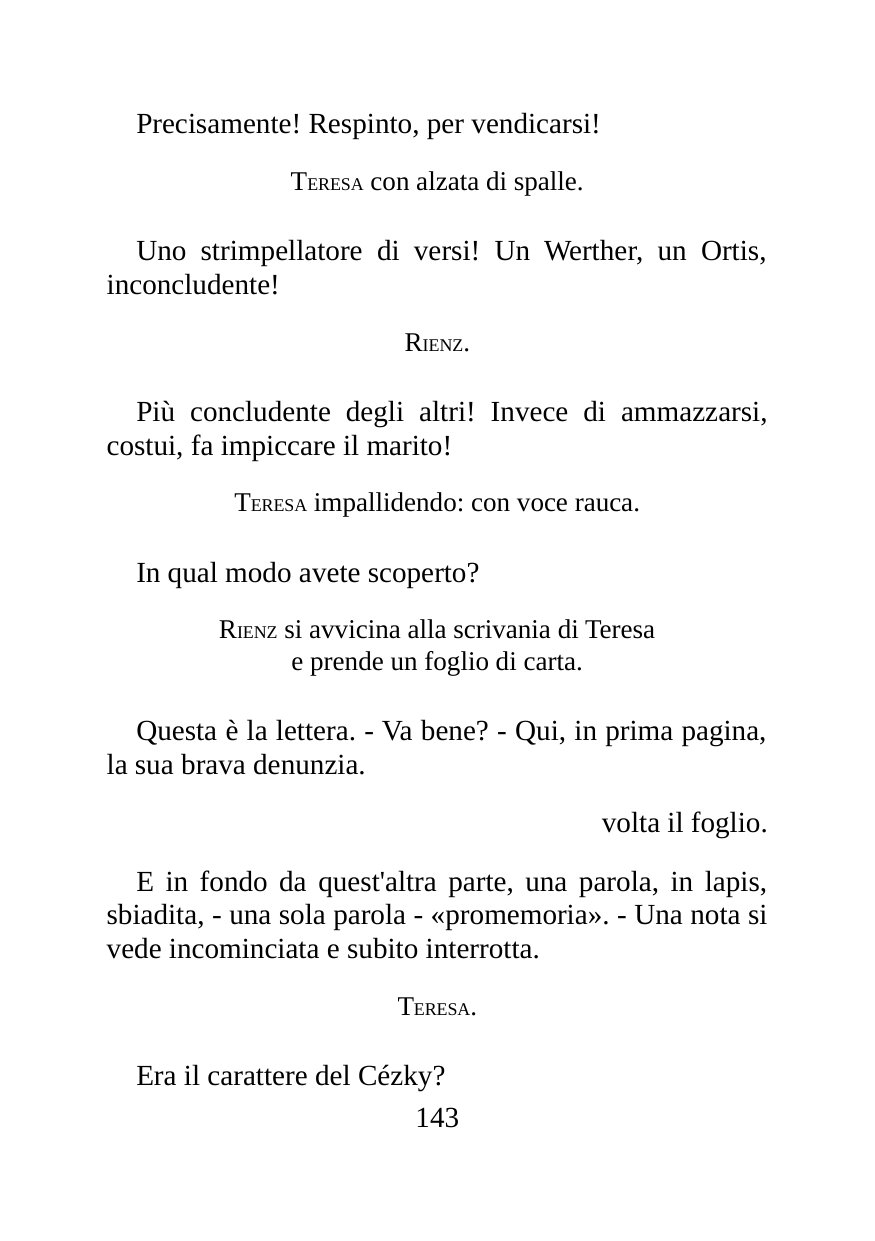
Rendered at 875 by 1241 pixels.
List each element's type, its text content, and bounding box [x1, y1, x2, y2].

text Teresa impallidendo: con voce rauca. [106, 486, 768, 517]
text Precisamente! Respinto, per vendicarsi! [106, 106, 768, 140]
text Era il carattere del Cézky? [106, 1058, 768, 1092]
text volta il foglio. [106, 805, 768, 839]
text Uno strimpellatore di versi! Un Werther, un Ortis, inconcludente! [106, 233, 768, 301]
text Teresa con alzata di spalle. [106, 165, 768, 196]
text In qual modo avete scoperto? [106, 555, 768, 588]
text Rienz si avvicina alla scrivania di Teresa e prende un foglio di carta. [106, 613, 768, 676]
text Teresa. [106, 989, 768, 1021]
text Rienz. [106, 326, 768, 357]
text E in fondo da quest'altra parte, una parola, in lapis, sbiadita, - una sola parola - «promemoria». - Una nota si vede incominciata e subito interrotta. [106, 864, 768, 964]
text Questa è la lettera. - Va bene? - Qui, in prima pagina, la sua brava denunzia. [106, 713, 768, 780]
text Più concludente degli altri! Invece di ammazzarsi, costui, fa impiccare il marito! [106, 394, 768, 461]
